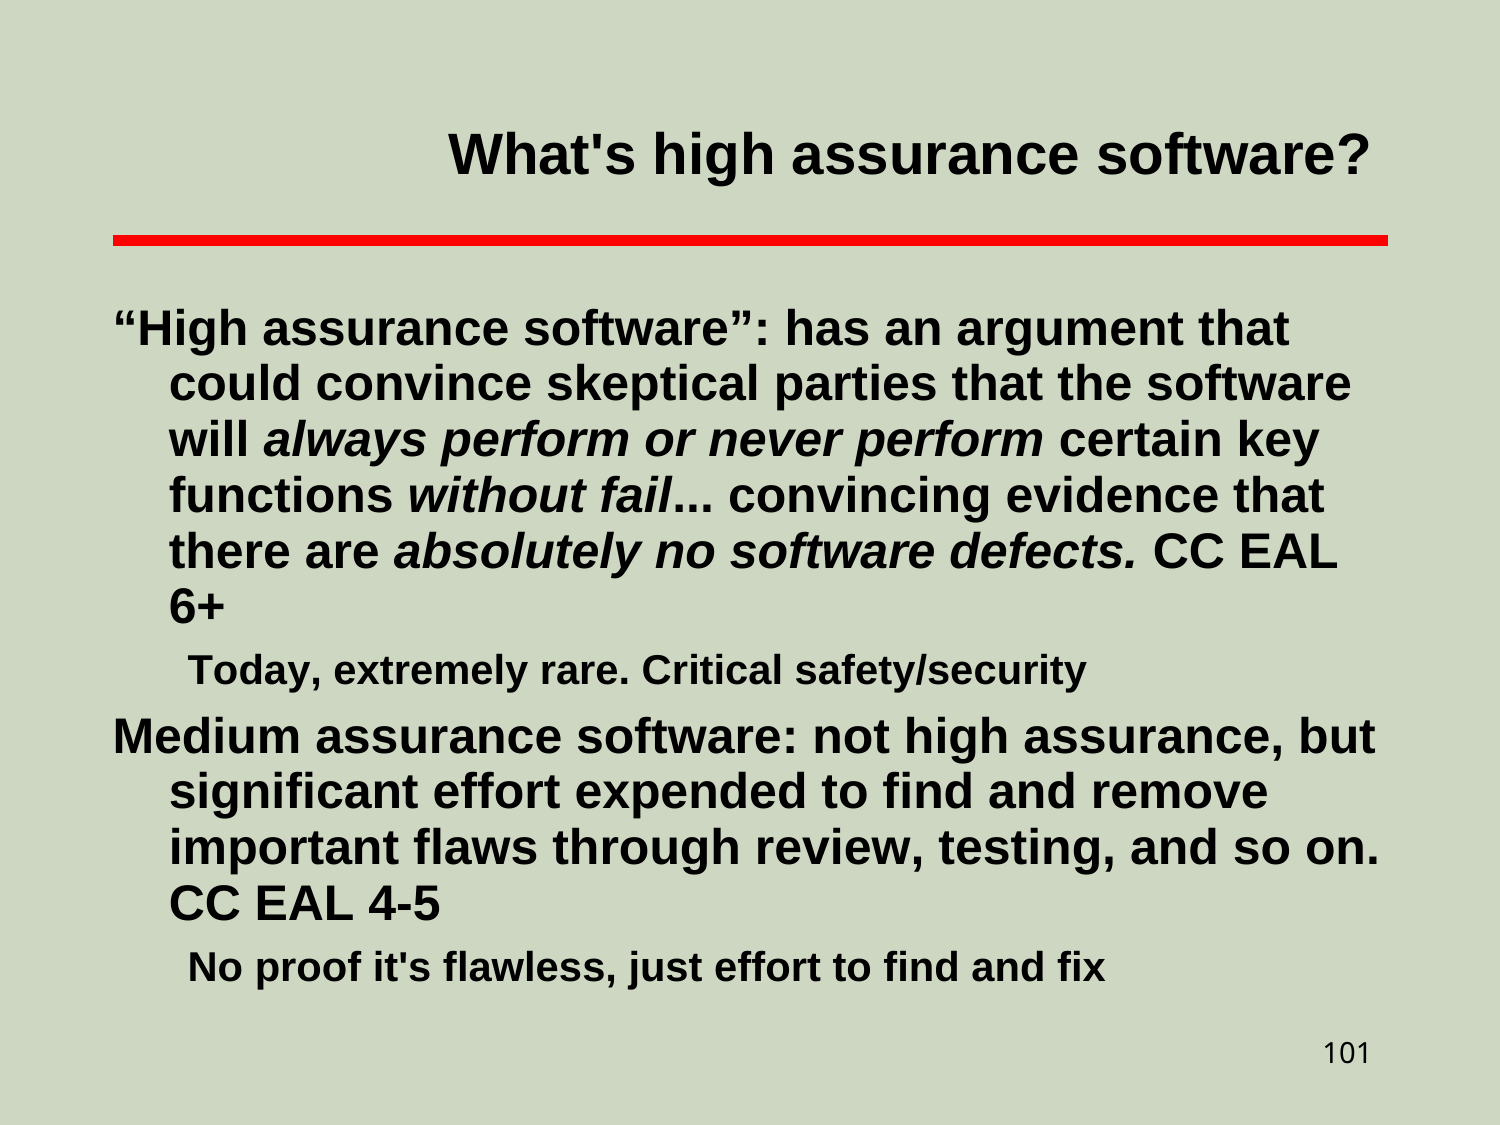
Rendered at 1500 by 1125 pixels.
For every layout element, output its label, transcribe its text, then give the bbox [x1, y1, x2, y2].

list “High assurance software”: has an argument that could convince skeptical parties that the software will always perform or never perform certain key functions without fail... convincing evidence that there are absolutely no software defects. CC EAL 6+ Today, extremely rare. Critical safety/security Medium assurance software: not high assurance, but significant effort expended to find and remove important flaws through review, testing, and so on. CC EAL 4-5 No proof it's flawless, just effort to find and fix [112, 299, 1388, 1005]
title What's high assurance software? [337, 85, 1388, 224]
